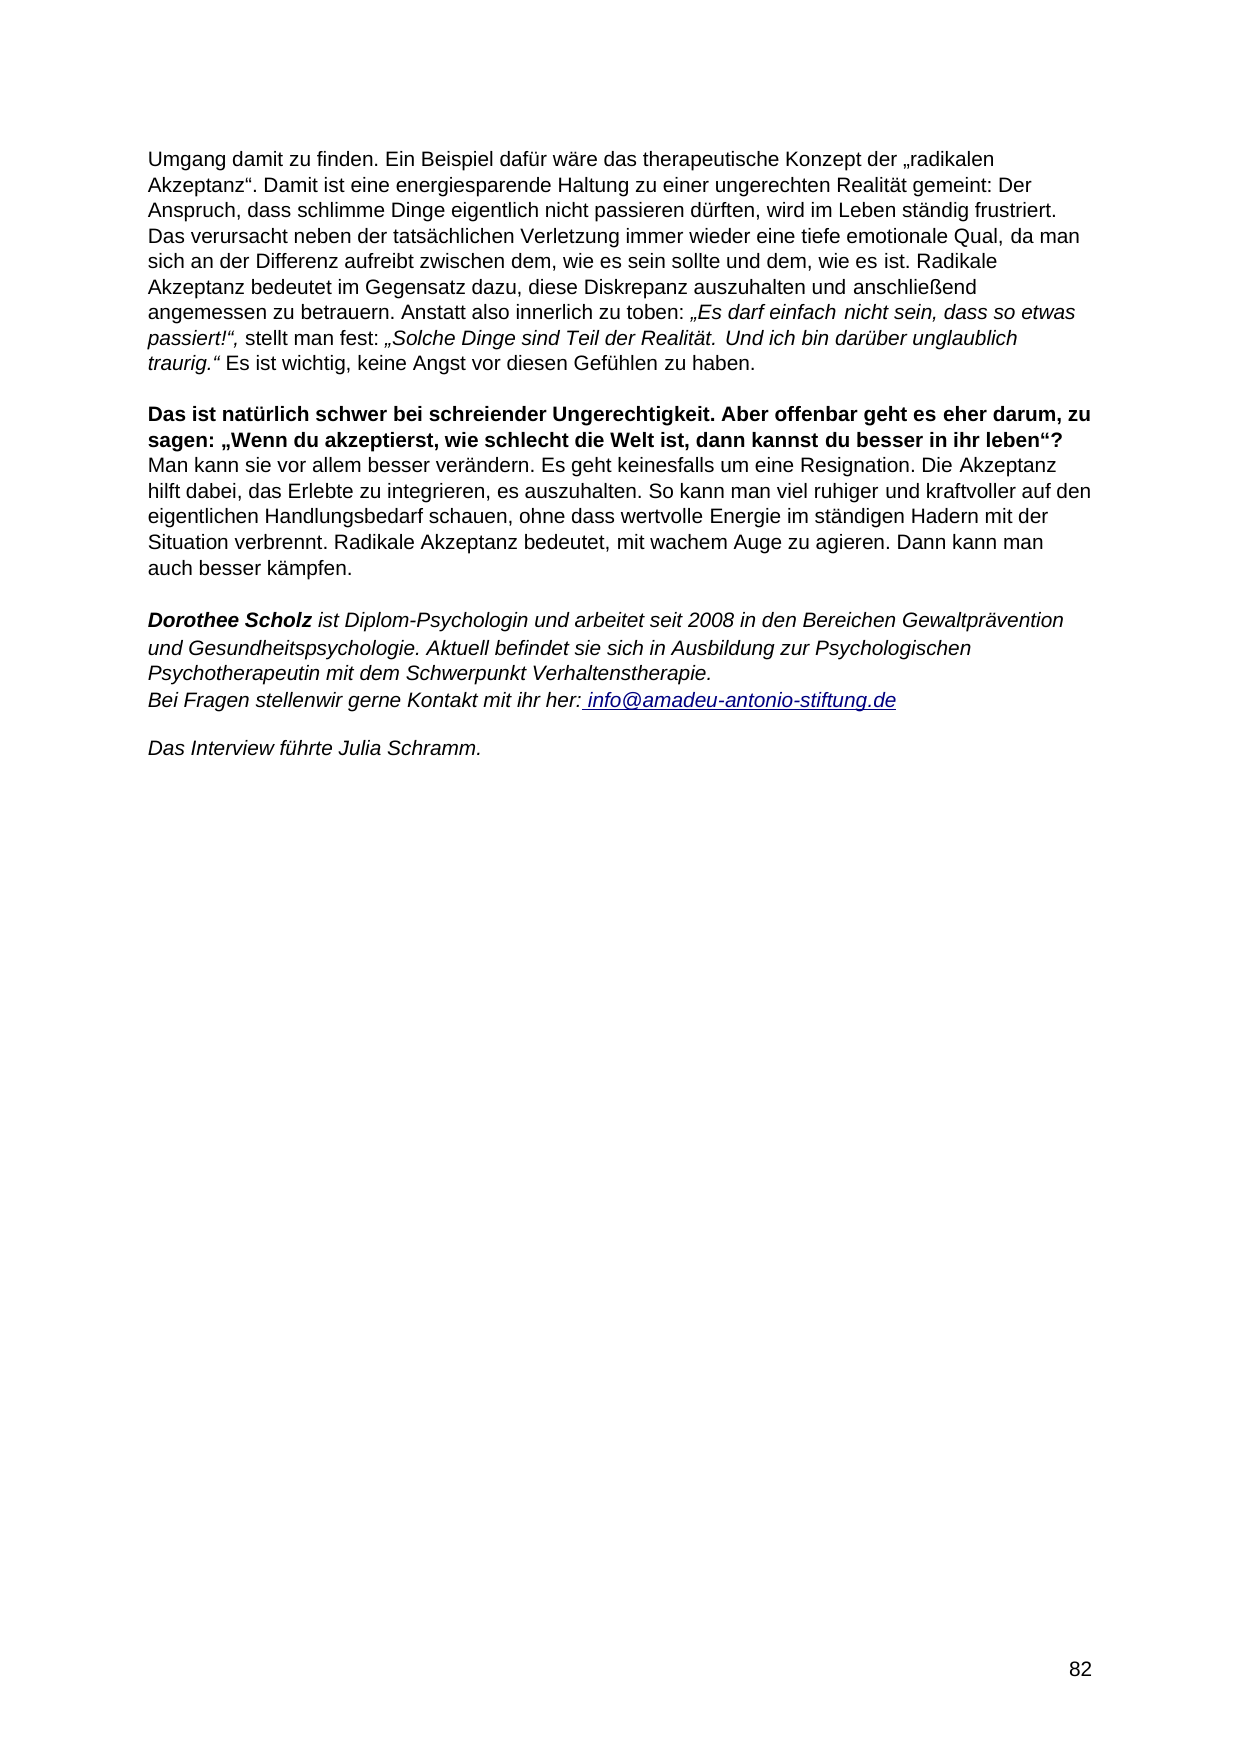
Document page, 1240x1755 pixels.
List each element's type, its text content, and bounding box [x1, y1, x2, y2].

text Man kann sie vor allem besser verändern. Es geht keinesfalls um eine Resignation. Die Akzeptanz hilft dabei, das Erlebte zu integrieren, es auszuhalten. So kann man viel ruhiger und kraftvoller auf den eigentlichen Handlungsbedarf schauen, ohne dass wertvolle Energie im ständigen Hadern mit der Situation verbrennt. Radikale Akzeptanz bedeutet, mit wachem Auge zu agieren. Dann kann man auch besser kämpfen. [148, 454, 1092, 579]
text Umgang damit zu finden. Ein Beispiel dafür wäre das therapeutische Konzept der „radikalen Akzeptanz“. Damit ist eine energiesparende Haltung zu einer ungerechten Realität gemeint: Der Anspruch, dass schlimme Dinge eigentlich nicht passieren dürften, wird im Leben ständig frustriert. Das verursacht neben der tatsächlichen Verletzung immer wieder eine tiefe emotionale Qual, da man sich an der Differenz aufreibt zwischen dem, wie es sein sollte und dem, wie es ist. Radikale Akzeptanz bedeutet im Gegensatz dazu, diese Diskrepanz auszuhalten und anschließend angemessen zu betrauern. Anstatt also innerlich zu toben: „Es darf einfach nicht sein, dass so etwas passiert!“, stellt man fest: „Solche Dinge sind Teil der Realität. Und ich bin darüber unglaublich traurig.“ Es ist wichtig, keine Angst vor diesen Gefühlen zu haben. [148, 148, 1092, 375]
text Das Interview führte Julia Schramm. [148, 737, 1092, 760]
text Bei Fragen stellen wir gerne Kontakt mit ihr her: info@amadeu-antonio-stiftung.de [148, 685, 1092, 713]
text Das ist natürlich schwer bei schreiender Ungerechtigkeit. Aber offenbar geht es eher darum, zu sagen: „Wenn du akzeptierst, wie schlecht die Welt ist, dann kannst du besser in ihr leben“? [148, 403, 1092, 452]
text Dorothee Scholz ist Diplom-Psychologin und arbeitet seit 2008 in den Bereichen Gewaltprävention und Gesundheitspsychologie. Aktuell befindet sie sich in Ausbildung zur Psychologischen Psychotherapeutin mit dem Schwerpunkt Verhaltenstherapie. [148, 605, 1092, 685]
